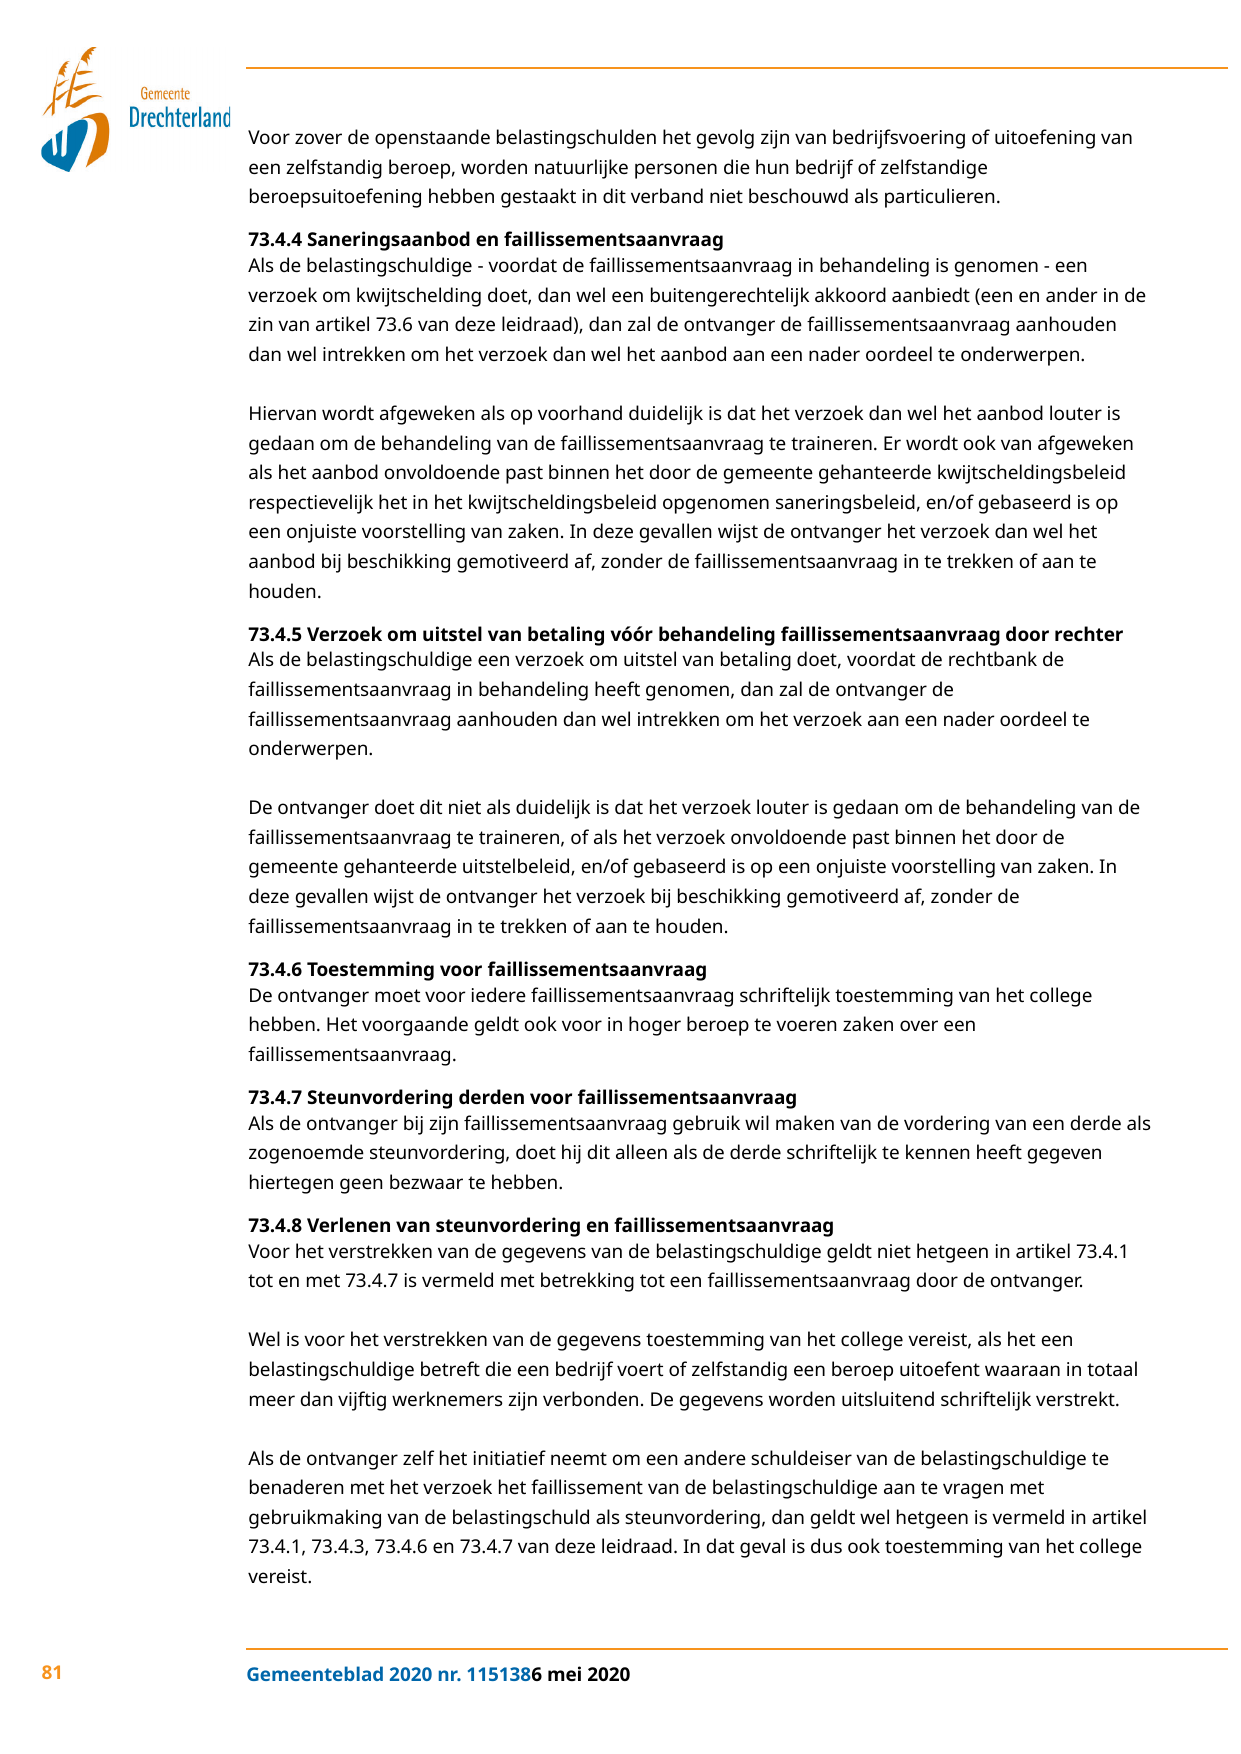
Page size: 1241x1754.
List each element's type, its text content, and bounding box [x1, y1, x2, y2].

text De ontvanger doet dit niet als duidelijk is dat het verzoek louter is gedaan om de behandeling van de faillissementsaanvraag te traineren, of als het verzoek onvoldoende past binnen het door de gemeente gehanteerde uitstelbeleid, en/of gebaseerd is op een onjuiste voorstelling van zaken. In deze gevallen wijst de ontvanger het verzoek bij beschikking gemotiveerd af, zonder de faillissementsaanvraag in te trekken of aan te houden. [248, 794, 1152, 939]
text 73.4.5 Verzoek om uitstel van betaling vóór behandeling faillissementsaanvraag door rechter [248, 621, 1152, 647]
text Als de ontvanger bij zijn faillissementsaanvraag gebruik wil maken van de vordering van een derde als zogenoemde steunvordering, doet hij dit alleen als de derde schriftelijk te kennen heeft gegeven hiertegen geen bezwaar te hebben. [248, 1110, 1152, 1195]
text Als de belastingschuldige een verzoek om uitstel van betaling doet, voordat de rechtbank de faillissementsaanvraag in behandeling heeft genomen, dan zal de ontvanger de faillissementsaanvraag aanhouden dan wel intrekken om het verzoek aan een nader oordeel te onderwerpen. [248, 647, 1152, 761]
text De ontvanger moet voor iedere faillissementsaanvraag schriftelijk toestemming van het college hebben. Het voorgaande geldt ook voor in hoger beroep te voeren zaken over een faillissementsaanvraag. [248, 982, 1152, 1067]
text Voor zover de openstaande belastingschulden het gevolg zijn van bedrijfsvoering of uitoefening van een zelfstandig beroep, worden natuurlijke personen die hun bedrijf of zelfstandige beroepsuitoefening hebben gestaakt in dit verband niet beschouwd als particulieren. [248, 124, 1152, 209]
picture [41, 158, 64, 172]
text 73.4.8 Verlenen van steunvordering en faillissementsaanvraag [248, 1212, 1152, 1238]
text 73.4.4 Saneringsaanbod en faillissementsaanvraag [248, 227, 1152, 252]
text Wel is voor het verstrekken van de gegevens toestemming van het college vereist, als het een belastingschuldige betreft die een bedrijf voert of zelfstandig een beroep uitoefent waaraan in totaal meer dan vijftig werknemers zijn verbonden. De gegevens worden uitsluitend schriftelijk verstrekt. [248, 1327, 1152, 1411]
text 73.4.6 Toestemming voor faillissementsaanvraag [248, 956, 1152, 982]
text Voor het verstrekken van de gegevens van de belastingschuldige geldt niet hetgeen in artikel 73.4.1 tot en met 73.4.7 is vermeld met betrekking tot een faillissementsaanvraag door de ontvanger. [248, 1238, 1152, 1293]
text Als de ontvanger zelf het initiatief neemt om een andere schuldeiser van de belastingschuldige te benaderen met het verzoek het faillissement van de belastingschuldige aan te vragen met gebruikmaking van de belastingschuld als steunvordering, dan geldt wel hetgeen is vermeld in artikel 73.4.1, 73.4.3, 73.4.6 en 73.4.7 van deze leidraad. In dat geval is dus ook toestemming van het college vereist. [248, 1445, 1152, 1589]
text Hiervan wordt afgeweken als op voorhand duidelijk is dat het verzoek dan wel het aanbod louter is gedaan om de behandeling van de faillissementsaanvraag te traineren. Er wordt ook van afgeweken als het aanbod onvoldoende past binnen het door de gemeente gehanteerde kwijtscheldingsbeleid respectievelijk het in het kwijtscheldingsbeleid opgenomen saneringsbeleid, en/of gebaseerd is op een onjuiste voorstelling van zaken. In deze gevallen wijst de ontvanger het verzoek dan wel het aanbod bij beschikking gemotiveerd af, zonder de faillissementsaanvraag in te trekken of aan te houden. [248, 400, 1152, 603]
picture [226, 115, 231, 124]
text Als de belastingschuldige - voordat de faillissementsaanvraag in behandeling is genomen - een verzoek om kwijtschelding doet, dan wel een buitengerechtelijk akkoord aanbiedt (een en ander in de zin van artikel 73.6 van deze leidraad), dan zal de ontvanger de faillissementsaanvraag aanhouden dan wel intrekken om het verzoek dan wel het aanbod aan een nader oordeel te onderwerpen. [248, 252, 1152, 367]
picture [41, 47, 231, 172]
text 73.4.7 Steunvordering derden voor faillissementsaanvraag [248, 1084, 1152, 1110]
